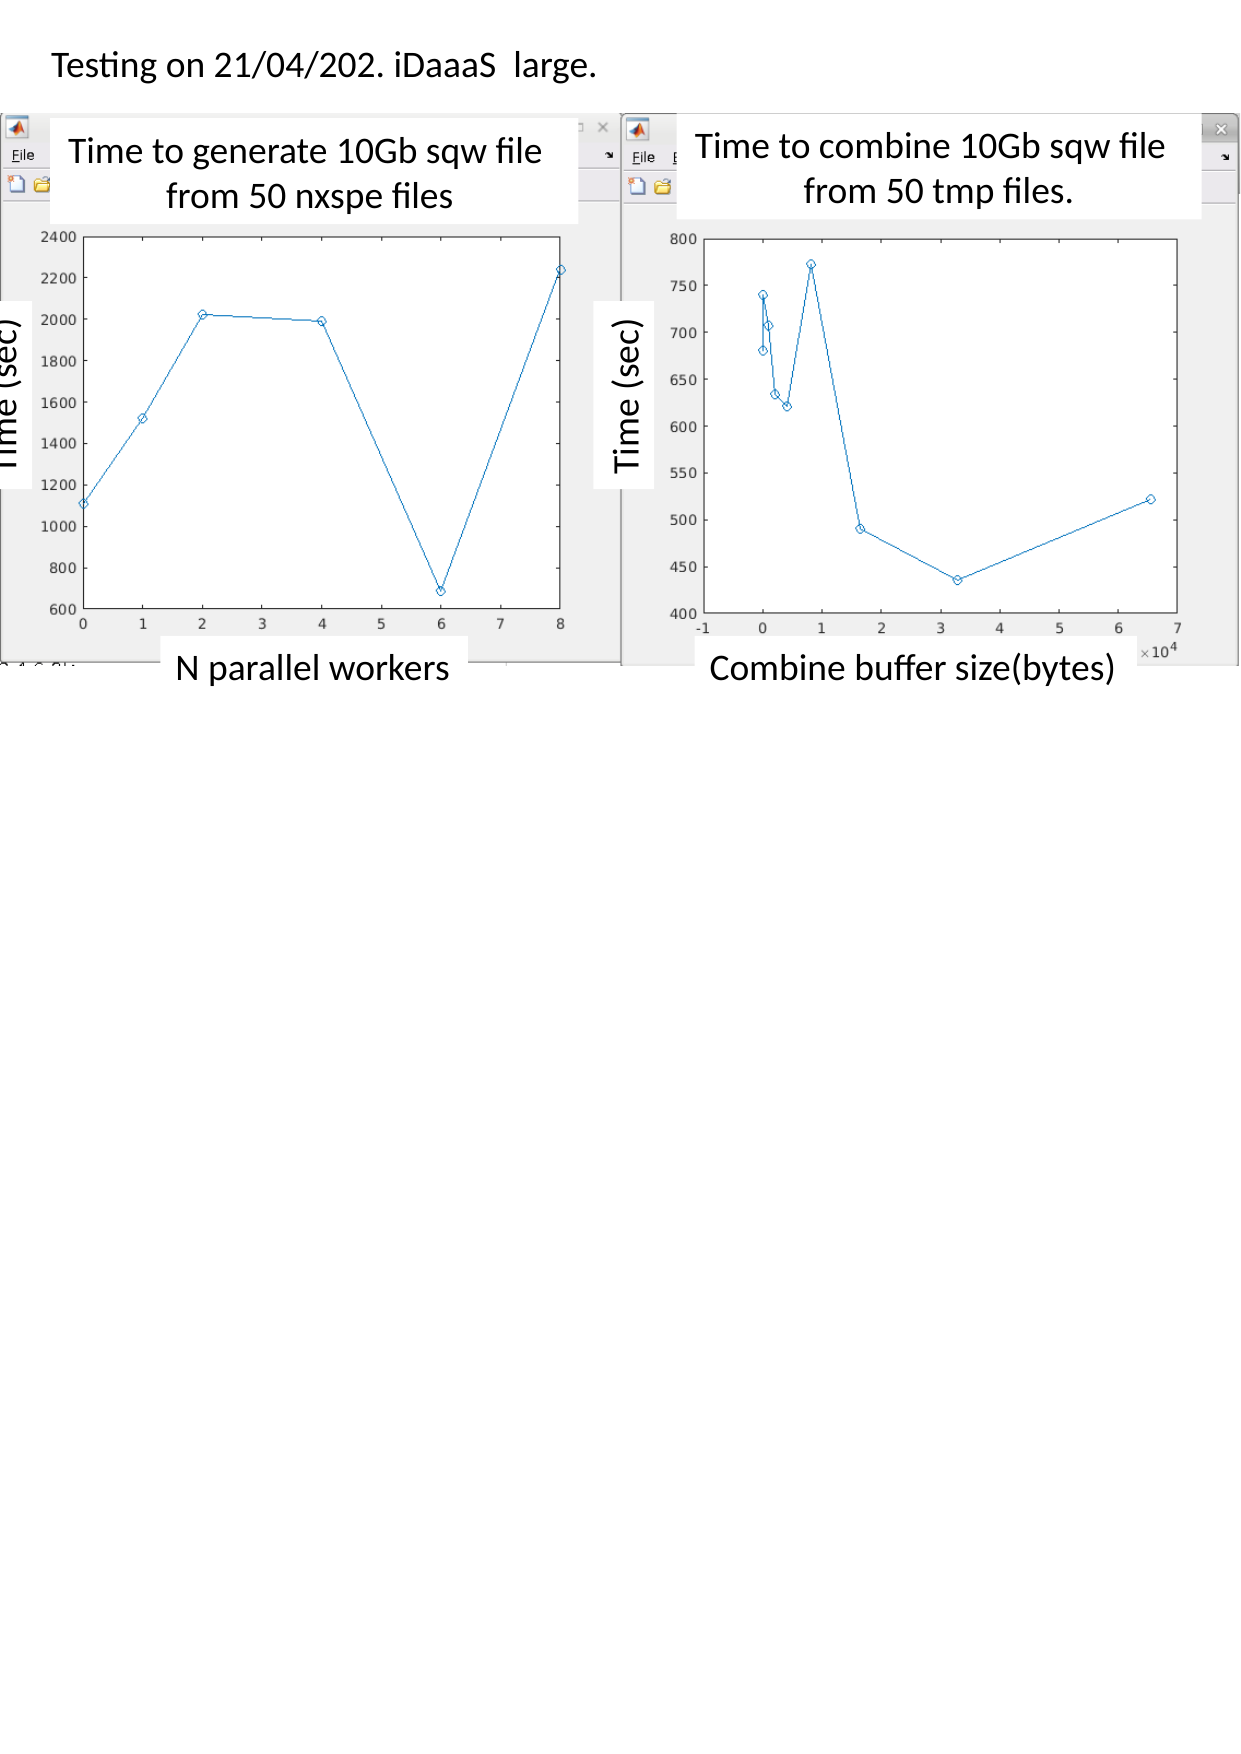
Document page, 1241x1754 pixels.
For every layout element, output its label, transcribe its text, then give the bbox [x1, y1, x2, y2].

text_box Time to generate 10Gb sqw file from 50 nxspe files [50, 118, 579, 225]
text_box Testing on 21/04/202. iDaaaS large. [35, 32, 620, 94]
text_box Time (sec) [0, 301, 33, 490]
text_box Time (sec) [593, 301, 655, 490]
text_box Time to combine 10Gb sqw file from 50 tmp files. [676, 113, 1202, 220]
picture [0, 113, 1241, 667]
text_box N parallel workers [160, 635, 468, 697]
text_box Combine buffer size(bytes) [694, 635, 1137, 697]
